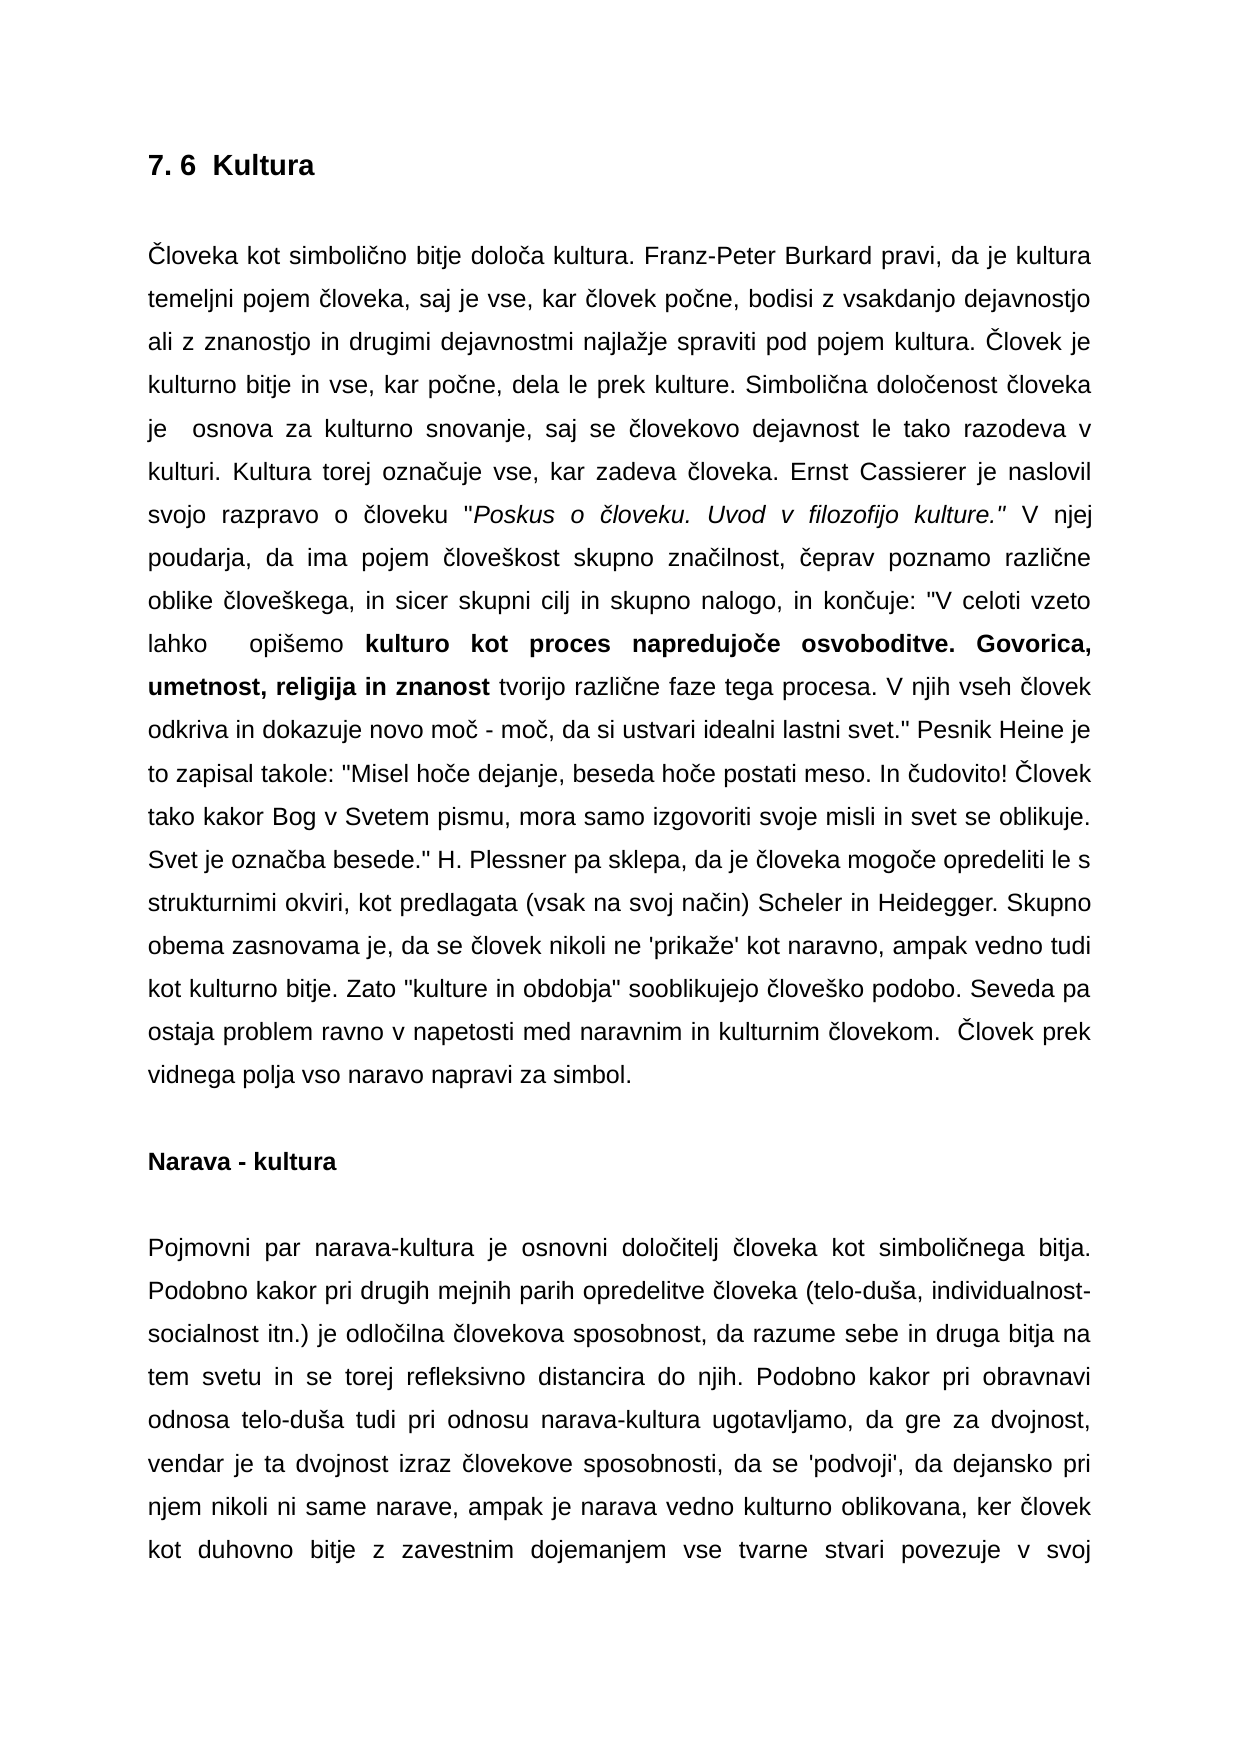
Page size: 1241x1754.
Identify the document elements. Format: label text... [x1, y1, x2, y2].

subtitle 7. 6 Kultura [148, 148, 1093, 181]
text Pojmovni par narava-kultura je osnovni določitelj človeka kot simboličnega bitja. Podobno kakor pri drugih mejnih parih opredelitve človeka (telo-duša, individualnost-socialnost itn.) je odločilna človekova sposobnost, da razume sebe in druga bitja na tem svetu in se torej refleksivno distancira do njih. Podobno kakor pri obravnavi odnosa telo-duša tudi pri odnosu narava-kultura ugotavljamo, da gre za dvojnost, vendar je ta dvojnost izraz človekove sposobnosti, da se 'podvoji', da dejansko pri njem nikoli ni same narave, ampak je narava vedno kulturno oblikovana, ker človek kot duhovno bitje z zavestnim dojemanjem vse tvarne stvari povezuje v svoj [148, 1233, 1093, 1563]
text Človeka kot simbolično bitje določa kultura. Franz-Peter Burkard pravi, da je kultura temeljni pojem človeka, saj je vse, kar človek počne, bodisi z vsakdanjo dejavnostjo ali z znanostjo in drugimi dejavnostmi najlažje spraviti pod pojem kultura. Človek je kulturno bitje in vse, kar počne, dela le prek kulture. Simbolična določenost človeka je osnova za kulturno snovanje, saj se človekovo dejavnost le tako razodeva v kulturi. Kultura torej označuje vse, kar zadeva človeka. Ernst Cassierer je naslovil svojo razpravo o človeku "Poskus o človeku. Uvod v filozofijo kulture." V njej poudarja, da ima pojem človeškost skupno značilnost, čeprav poznamo različne oblike človeškega, in sicer skupni cilj in skupno nalogo, in končuje: "V celoti vzeto lahko opišemo kulturo kot proces napredujoče osvoboditve. Govorica, umetnost, religija in znanost tvorijo različne faze tega procesa. V njih vseh človek odkriva in dokazuje novo moč - moč, da si ustvari idealni lastni svet." Pesnik Heine je to zapisal takole: "Misel hoče dejanje, beseda hoče postati meso. In čudovito! Človek tako kakor Bog v Svetem pismu, mora samo izgovoriti svoje misli in svet se oblikuje. Svet je označba besede." H. Plessner pa sklepa, da je človeka mogoče opredeliti le s strukturnimi okviri, kot predlagata (vsak na svoj način) Scheler in Heidegger. Skupno obema zasnovama je, da se človek nikoli ne 'prikaže' kot naravno, ampak vedno tudi kot kulturno bitje. Zato "kulture in obdobja" sooblikujejo človeško podobo. Seveda pa ostaja problem ravno v napetosti med naravnim in kulturnim človekom. Človek prek vidnega polja vso naravo napravi za simbol. [148, 241, 1093, 1089]
text Narava - kultura [148, 1147, 1093, 1175]
